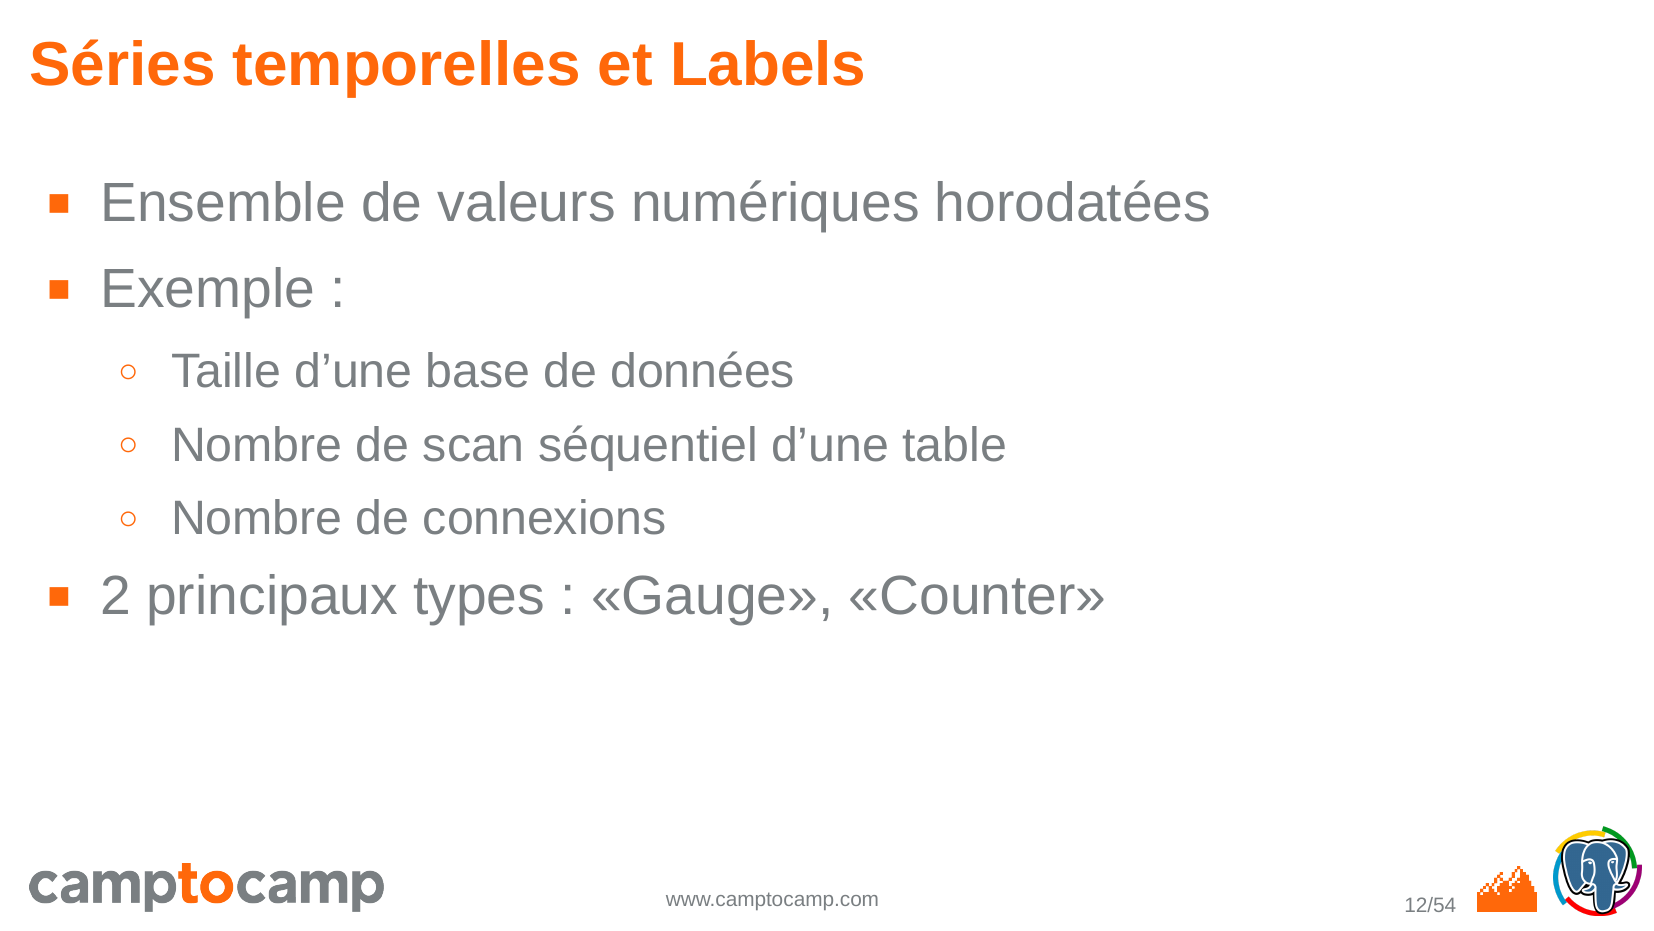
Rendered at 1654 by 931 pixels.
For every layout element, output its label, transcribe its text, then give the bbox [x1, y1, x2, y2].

list Ensemble de valeurs numériques horodatées Exemple : Taille d’une base de données Nombre de scan séquentiel d’une table Nombre de connexions 2 principaux types : «Gauge», «Counter» [29, 171, 1625, 827]
title Séries temporelles et Labels [29, 29, 1625, 156]
picture [29, 863, 384, 912]
picture [1477, 866, 1537, 912]
picture [1553, 826, 1642, 916]
